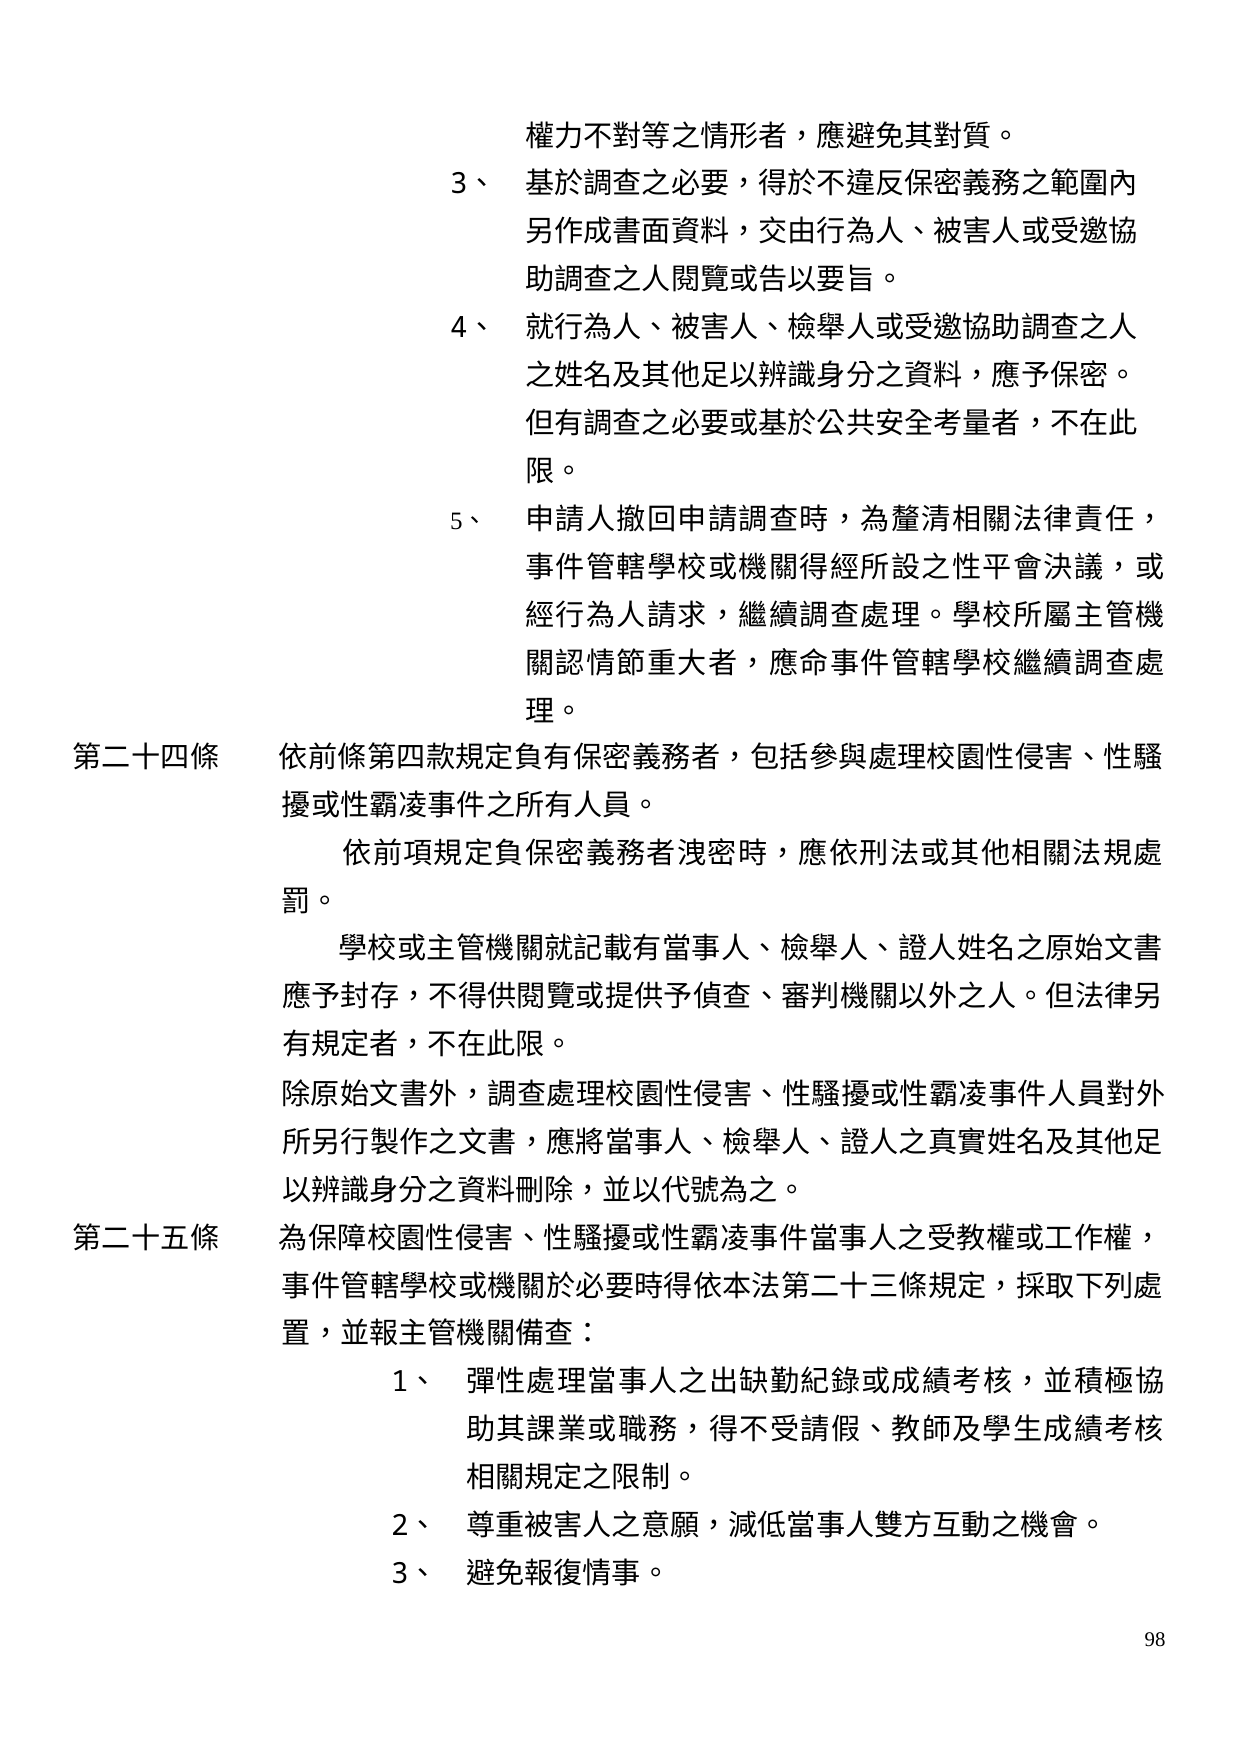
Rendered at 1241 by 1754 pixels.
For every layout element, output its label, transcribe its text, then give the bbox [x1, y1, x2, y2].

list 避免報復情事。 [391, 1545, 1165, 1593]
list 權力不對等之情形者，應避免其對質。 [450, 108, 1165, 156]
text 依前項規定負保密義務者洩密時，應依刑法或其他相關法規處罰。 [281, 826, 1165, 922]
text 第二十五條 為保障校園性侵害、性騷擾或性霸凌事件當事人之受教權或工作權，事件管轄學校或機關於必要時得依本法第二十三條規定，採取下列處置，並報主管機關備查： [72, 1210, 1165, 1353]
text 除原始文書外，調查處理校園性侵害、性騷擾或性霸凌事件人員對外所另行製作之文書，應將當事人、檢舉人、證人之真實姓名及其他足以辨識身分之資料刪除，並以代號為之。 [281, 1066, 1165, 1210]
list 申請人撤回申請調查時，為釐清相關法律責任，事件管轄學校或機關得經所設之性平會決議，或經行為人請求，繼續調查處理。學校所屬主管機關認情節重大者，應命事件管轄學校繼續調查處理。 [450, 491, 1165, 731]
list 就行為人、被害人、檢舉人或受邀協助調查之人之姓名及其他足以辨識身分之資料，應予保密。但有調查之必要或基於公共安全考量者，不在此限。 [450, 299, 1165, 491]
text 學校或主管機關就記載有當事人、檢舉人、證人姓名之原始文書應予封存，不得供閱覽或提供予偵查、審判機關以外之人。但法律另有規定者，不在此限。 [282, 922, 1165, 1066]
list 基於調查之必要，得於不違反保密義務之範圍內另作成書面資料，交由行為人、被害人或受邀協助調查之人閱覽或告以要旨。 [450, 156, 1165, 299]
list 彈性處理當事人之出缺勤紀錄或成績考核，並積極協助其課業或職務，得不受請假、教師及學生成績考核相關規定之限制。 [391, 1353, 1165, 1497]
text 第二十四條 依前條第四款規定負有保密義務者，包括參與處理校園性侵害、性騷擾或性霸凌事件之所有人員。 [72, 731, 1165, 826]
list 尊重被害人之意願，減低當事人雙方互動之機會。 [391, 1497, 1165, 1545]
